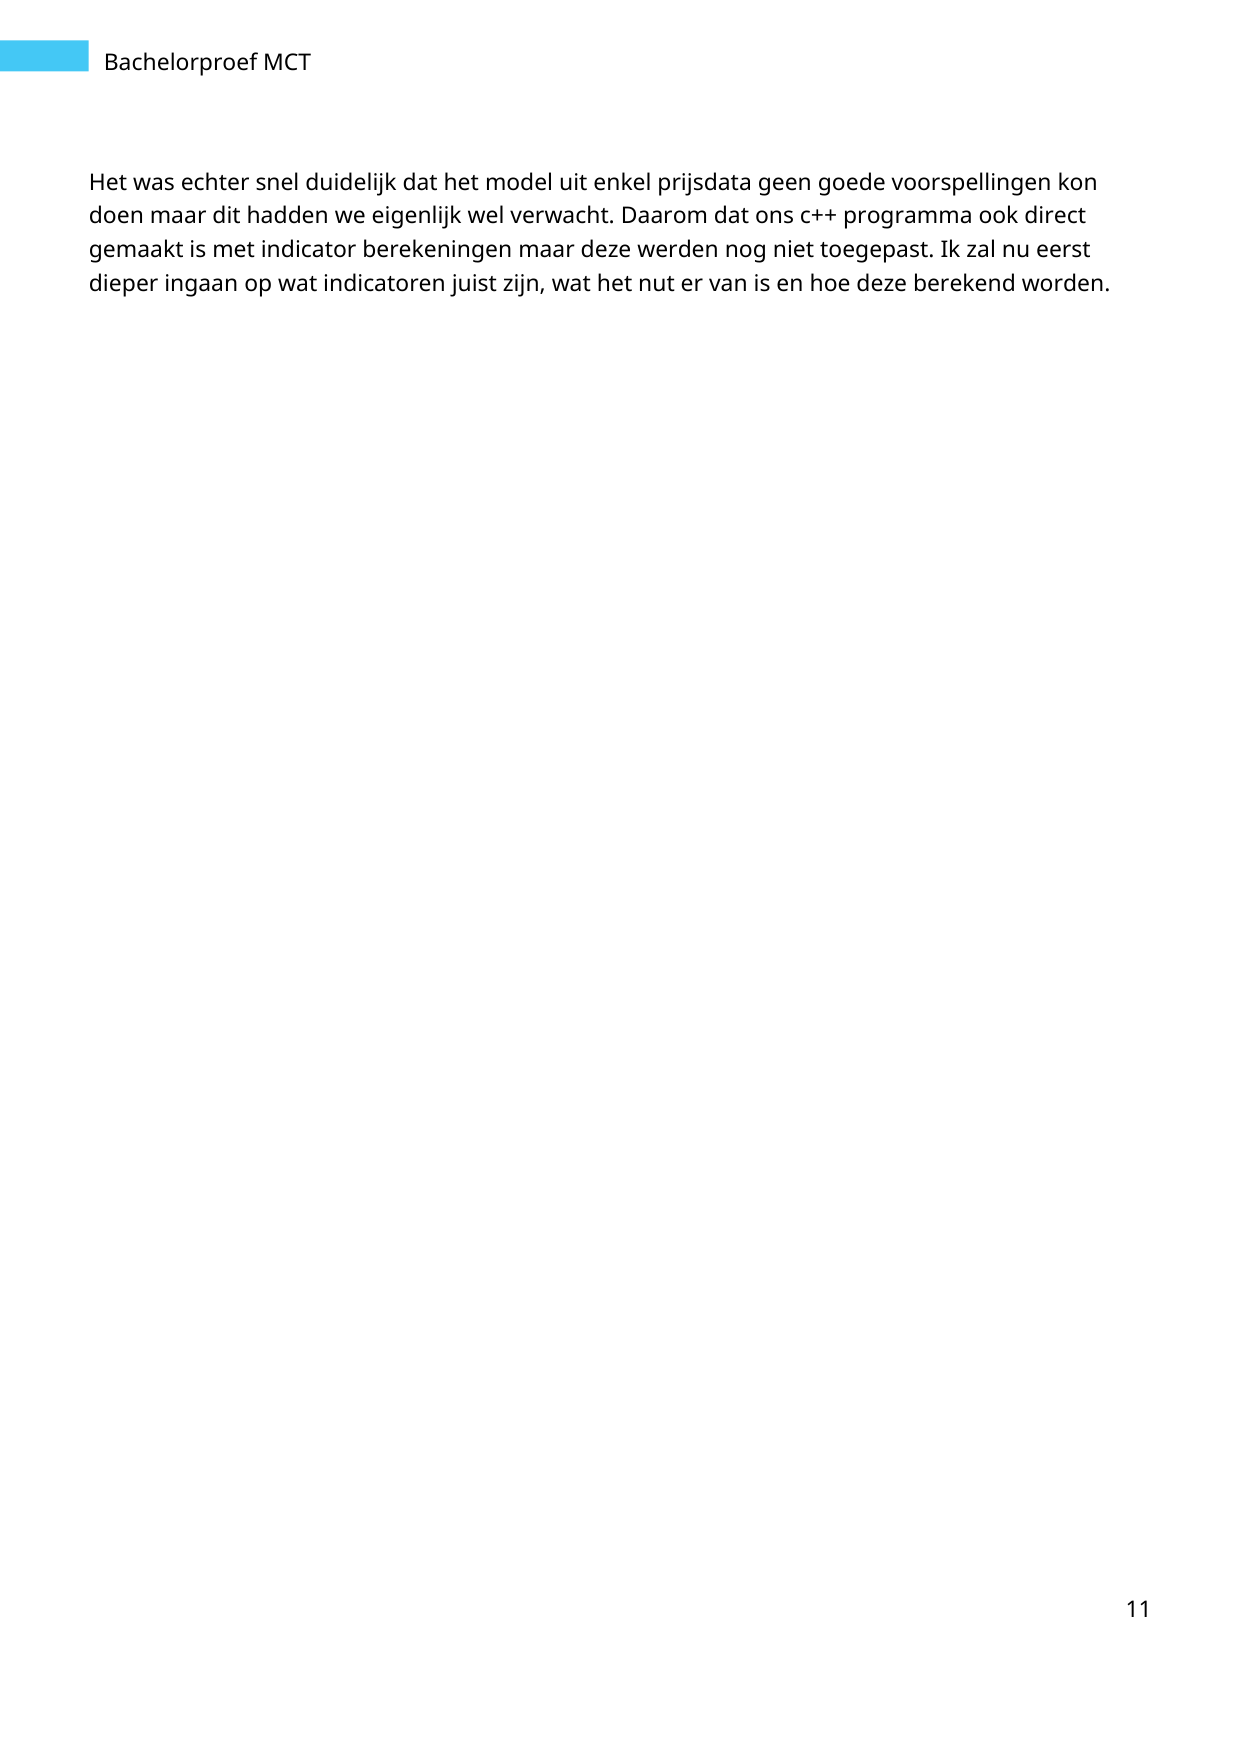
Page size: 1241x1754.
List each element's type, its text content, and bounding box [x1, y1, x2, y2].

text Het was echter snel duidelijk dat het model uit enkel prijsdata geen goede voorspellingen kon doen maar dit hadden we eigenlijk wel verwacht. Daarom dat ons c++ programma ook direct gemaakt is met indicator berekeningen maar deze werden nog niet toegepast. Ik zal nu eerst dieper ingaan op wat indicatoren juist zijn, wat het nut er van is en hoe deze berekend worden. [89, 166, 1152, 298]
